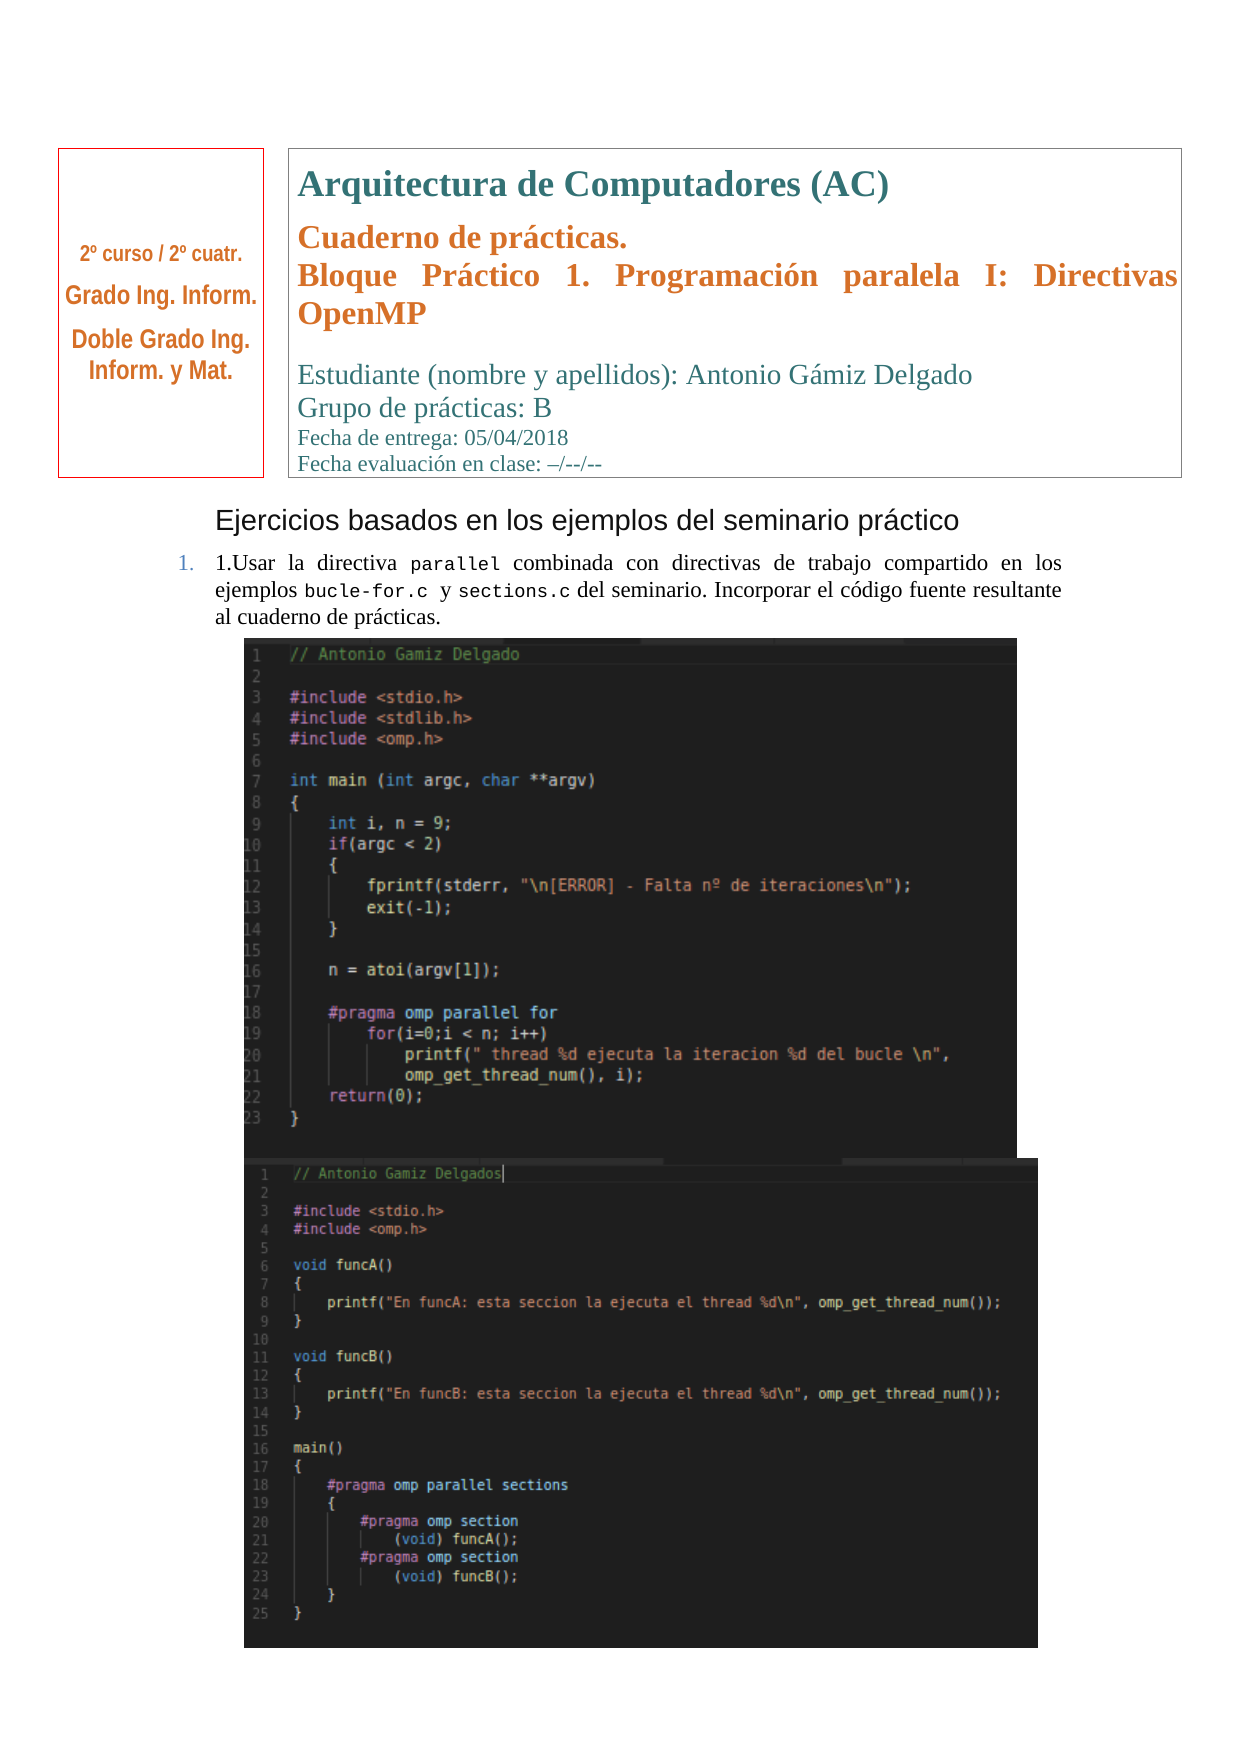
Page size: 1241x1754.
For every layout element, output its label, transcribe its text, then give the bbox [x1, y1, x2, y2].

subtitle Ejercicios basados en los ejemplos del seminario práctico [177, 503, 1063, 536]
list 1.Usar la directiva parallel combinada con directivas de trabajo compartido en los ejemplos bucle-for.c y sections.c del seminario. Incorporar el código fuente resultante al cuaderno de prácticas. [177, 549, 1063, 629]
table_header Arquitectura de Computadores (AC) Cuaderno de prácticas. Bloque Práctico 1. Programación paralela I: Directivas OpenMP Estudiante (nombre y apellidos): Antonio Gámiz Delgado Grupo de prácticas: B Fecha de entrega: 05/04/2018 Fecha evaluación en clase: –/--/-- [289, 149, 1181, 477]
table_header 2º curso / 2º cuatr. Grado Ing. Inform. Doble Grado Ing. Inform. y Mat. [59, 149, 263, 477]
table_header [264, 148, 288, 477]
picture [244, 638, 1038, 1648]
